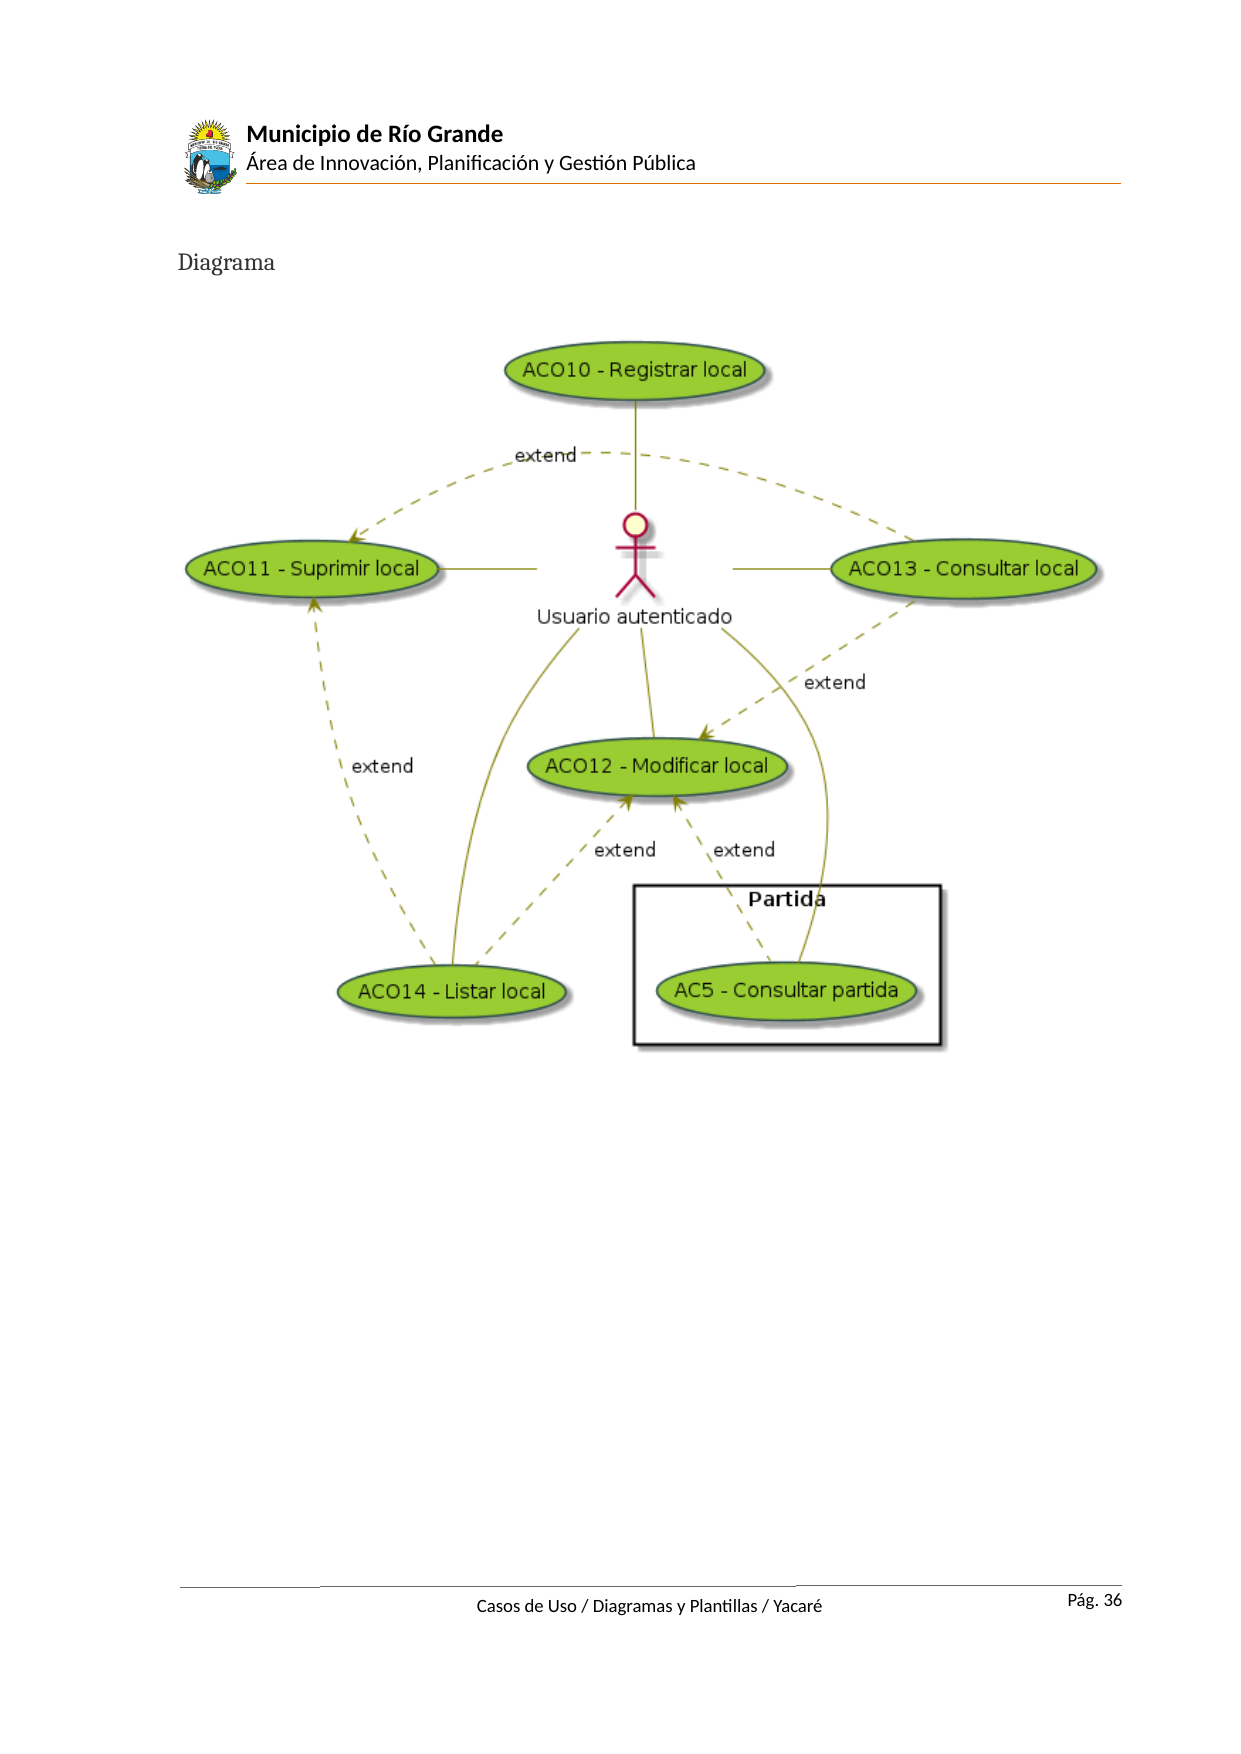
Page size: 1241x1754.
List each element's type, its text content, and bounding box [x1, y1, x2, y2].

picture [177, 331, 1123, 1081]
subtitle Diagrama [177, 248, 1122, 277]
